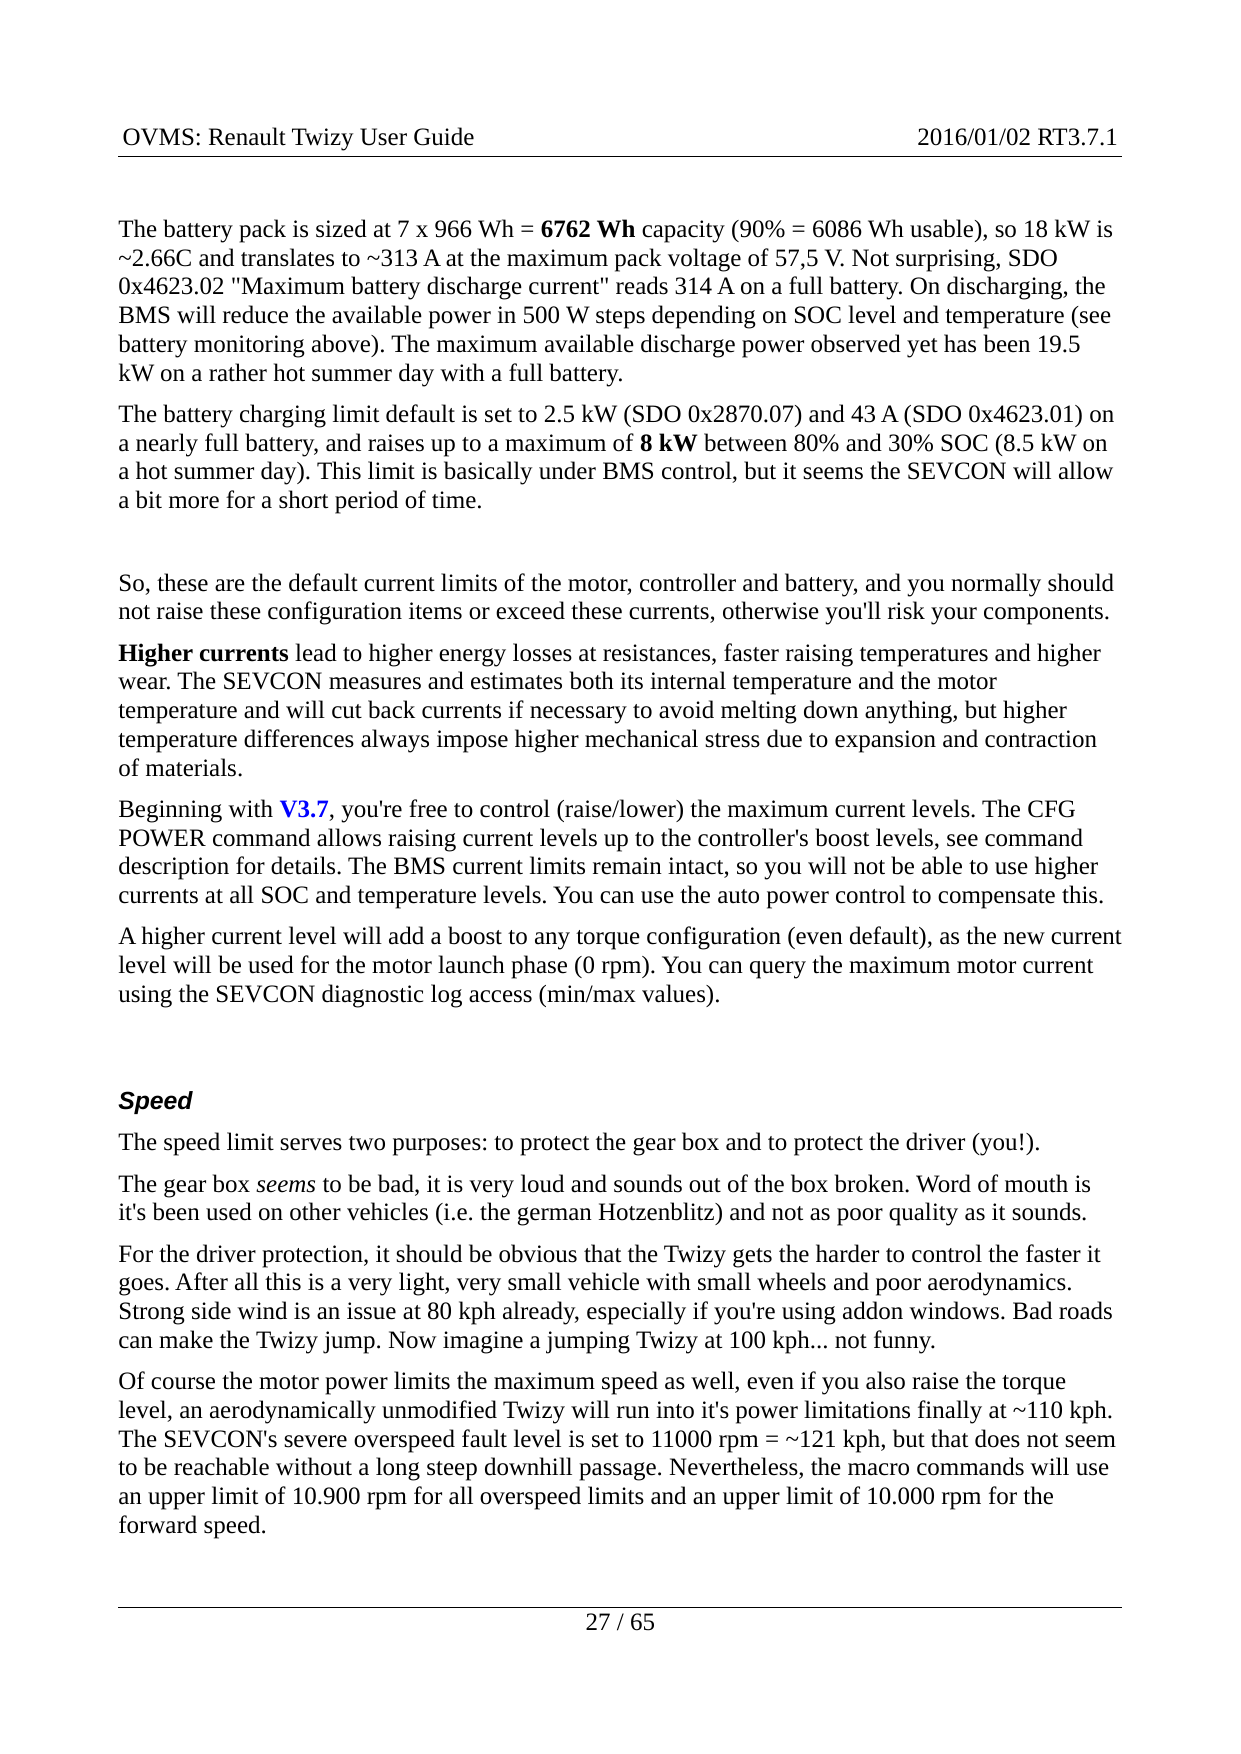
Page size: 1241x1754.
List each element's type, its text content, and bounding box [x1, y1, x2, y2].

text Beginning with V3.7, you're free to control (raise/lower) the maximum current levels. The CFG POWER command allows raising current levels up to the controller's boost levels, see command description for details. The BMS current limits remain intact, so you will not be able to use higher currents at all SOC and temperature levels. You can use the auto power control to compensate this. [118, 794, 1122, 909]
text So, these are the default current limits of the motor, controller and battery, and you normally should not raise these configuration items or exceed these currents, otherwise you'll risk your components. [118, 568, 1122, 625]
text For the driver protection, it should be obvious that the Twizy gets the harder to control the faster it goes. After all this is a very light, very small vehicle with small wheels and poor aerodynamics. Strong side wind is an issue at 80 kph already, especially if you're using addon windows. Bad roads can make the Twizy jump. Now imagine a jumping Twizy at 100 kph... not funny. [118, 1239, 1122, 1354]
text Higher currents lead to higher energy losses at resistances, faster raising temperatures and higher wear. The SEVCON measures and estimates both its internal temperature and the motor temperature and will cut back currents if necessary to avoid melting down anything, but higher temperature differences always impose higher mechanical stress due to expansion and contraction of materials. [118, 638, 1122, 781]
text The speed limit serves two purposes: to protect the gear box and to protect the driver (you!). [118, 1127, 1122, 1156]
text The battery charging limit default is set to 2.5 kW (SDO 0x2870.07) and 43 A (SDO 0x4623.01) on a nearly full battery, and raises up to a maximum of 8 kW between 80% and 30% SOC (8.5 kW on a hot summer day). This limit is basically under BMS control, but it seems the SEVCON will allow a bit more for a short period of time. [118, 399, 1122, 514]
subtitle Speed [118, 1086, 1122, 1115]
text Of course the motor power limits the maximum speed as well, even if you also raise the torque level, an aerodynamically unmodified Twizy will run into it's power limitations finally at ~110 kph. The SEVCON's severe overspeed fault level is set to 11000 rpm = ~121 kph, but that does not seem to be reachable without a long steep downhill passage. Nevertheless, the macro commands will use an upper limit of 10.900 rpm for all overspeed limits and an upper limit of 10.000 rpm for the forward speed. [118, 1366, 1122, 1539]
text A higher current level will add a boost to any torque configuration (even default), as the new current level will be used for the motor launch phase (0 rpm). You can query the maximum motor current using the SEVCON diagnostic log access (min/max values). [118, 921, 1122, 1008]
text The battery pack is sized at 7 x 966 Wh = 6762 Wh capacity (90% = 6086 Wh usable), so 18 kW is ~2.66C and translates to ~313 A at the maximum pack voltage of 57,5 V. Not surprising, SDO 0x4623.02 "Maximum battery discharge current" reads 314 A on a full battery. On discharging, the BMS will reduce the available power in 500 W steps depending on SOC level and temperature (see battery monitoring above). The maximum available discharge power observed yet has been 19.5 kW on a rather hot summer day with a full battery. [118, 214, 1122, 386]
text The gear box seems to be bad, it is very loud and sounds out of the box broken. Word of mouth is it's been used on other vehicles (i.e. the german Hotzenblitz) and not as poor quality as it sounds. [118, 1169, 1122, 1226]
